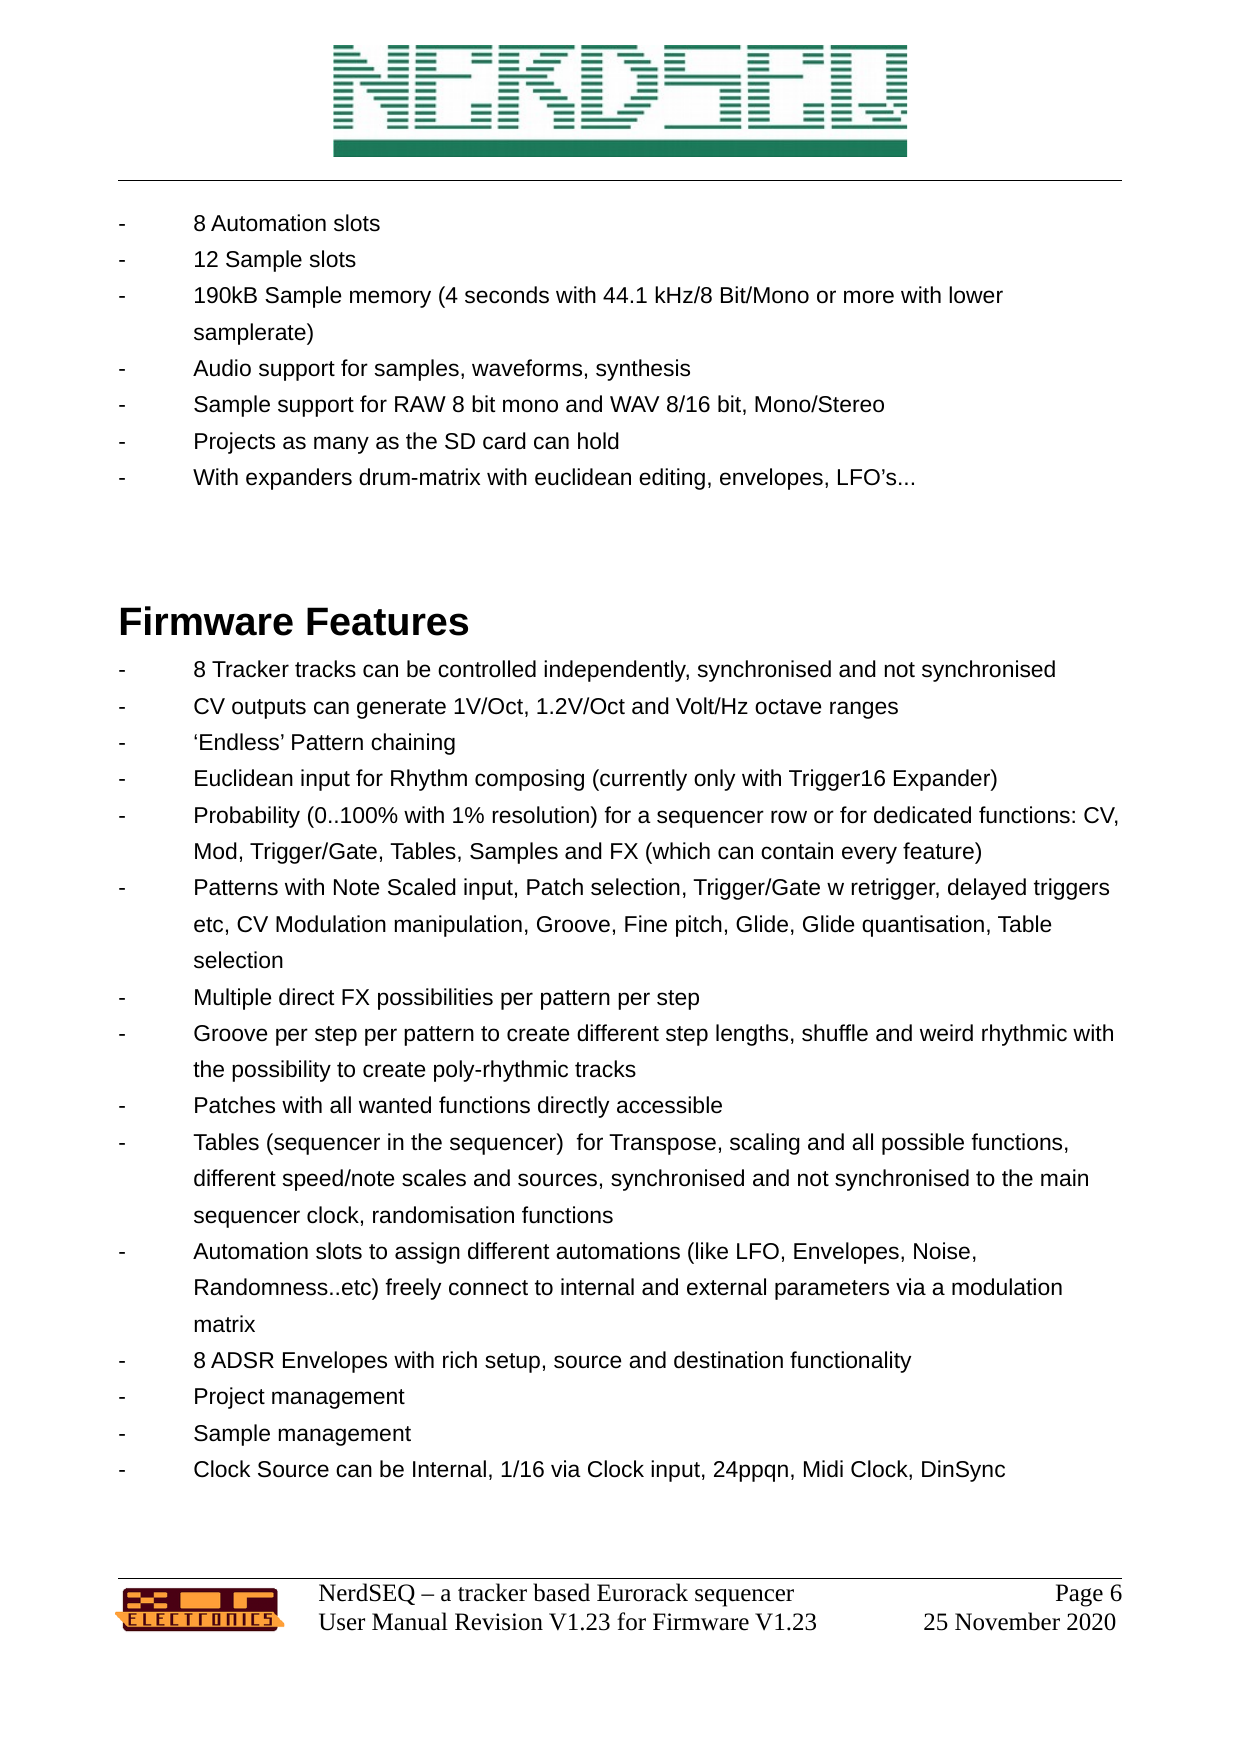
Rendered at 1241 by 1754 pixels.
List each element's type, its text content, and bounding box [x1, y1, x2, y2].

text - Patches with all wanted functions directly accessible [118, 1092, 1122, 1119]
text - Project management [118, 1383, 1122, 1410]
text - Clock Source can be Internal, 1/16 via Clock input, 24ppqn, Midi Clock, DinSync [118, 1456, 1122, 1482]
text - CV outputs can generate 1V/Oct, 1.2V/Oct and Volt/Hz octave ranges [118, 693, 1122, 719]
text - Tables (sequencer in the sequencer) for Transpose, scaling and all possible functions, different speed/note scales and sources, synchronised and not synchronised to the main sequencer clock, randomisation functions [118, 1129, 1122, 1228]
text - Probability (0..100% with 1% resolution) for a sequencer row or for dedicated functions: CV, Mod, Trigger/Gate, Tables, Samples and FX (which can contain every feature) [118, 802, 1122, 864]
text - 190kB Sample memory (4 seconds with 44.1 kHz/8 Bit/Mono or more with lower samplerate) [118, 282, 1122, 345]
text - ‘Endless’ Pattern chaining [118, 729, 1122, 755]
picture [333, 45, 908, 157]
text - Sample support for RAW 8 bit mono and WAV 8/16 bit, Mono/Stereo [118, 391, 1122, 418]
subtitle Firmware Features [118, 598, 1122, 644]
text - 8 ADSR Envelopes with rich setup, source and destination functionality [118, 1347, 1122, 1373]
text - Projects as many as the SD card can hold [118, 428, 1122, 454]
text - Multiple direct FX possibilities per pattern per step [118, 983, 1122, 1010]
text - 8 Automation slots [118, 209, 1122, 236]
text - Audio support for samples, waveforms, synthesis [118, 355, 1122, 381]
text - Automation slots to assign different automations (like LFO, Envelopes, Noise, Randomness..etc) freely connect to internal and external parameters via a modulation matrix [118, 1238, 1122, 1337]
text - 12 Sample slots [118, 246, 1122, 272]
text - 8 Tracker tracks can be controlled independently, synchronised and not synchronised [118, 656, 1122, 683]
picture [115, 1584, 285, 1634]
text - Euclidean input for Rhythm composing (currently only with Trigger16 Expander) [118, 765, 1122, 792]
text - With expanders drum-matrix with euclidean editing, envelopes, LFO’s... [118, 464, 1122, 490]
text - Sample management [118, 1420, 1122, 1446]
text - Patterns with Note Scaled input, Patch selection, Trigger/Gate w retrigger, delayed triggers etc, CV Modulation manipulation, Groove, Fine pitch, Glide, Glide quantisation, Table selection [118, 874, 1122, 973]
text - Groove per step per pattern to create different step lengths, shuffle and weird rhythmic with the possibility to create poly-rhythmic tracks [118, 1020, 1122, 1082]
